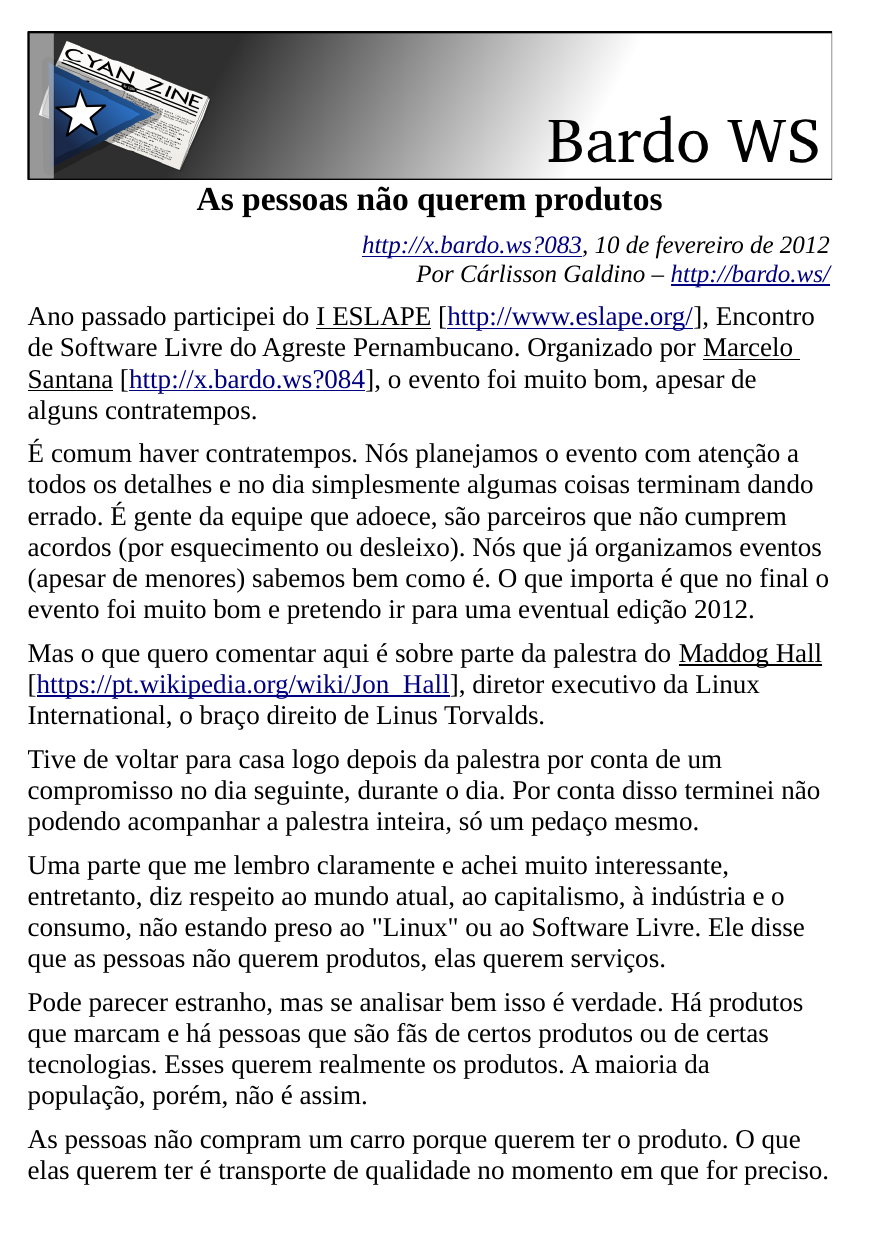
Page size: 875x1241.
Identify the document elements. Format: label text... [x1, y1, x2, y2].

text Mas o que quero comentar aqui é sobre parte da palestra do Maddog Hall [https://pt.wikipedia.org/wiki/Jon_Hall], diretor executivo da Linux International, o braço direito de Linus Torvalds. [27, 637, 832, 730]
text As pessoas não compram um carro porque querem ter o produto. O que elas querem ter é transporte de qualidade no momento em que for preciso. [27, 1123, 832, 1185]
text É comum haver contratempos. Nós planejamos o evento com atenção a todos os detalhes e no dia simplesmente algumas coisas terminam dando errado. É gente da equipe que adoece, são parceiros que não cumprem acordos (por esquecimento ou desleixo). Nós que já organizamos eventos (apesar de menores) sabemos bem como é. O que importa é que no final o evento foi muito bom e pretendo ir para uma eventual edição 2012. [27, 437, 832, 624]
text Uma parte que me lembro claramente e achei muito interessante, entretanto, diz respeito ao mundo atual, ao capitalismo, à indústria e o consumo, não estando preso ao "Linux" ou ao Software Livre. Ele disse que as pessoas não querem produtos, elas querem serviços. [27, 849, 832, 973]
subtitle As pessoas não querem produtos [27, 180, 832, 218]
text Tive de voltar para casa logo depois da palestra por conta de um compromisso no dia seguinte, durante o dia. Por conta disso terminei não podendo acompanhar a palestra inteira, só um pedaço mesmo. [27, 743, 832, 836]
picture [27, 31, 833, 180]
text Pode parecer estranho, mas se analisar bem isso é verdade. Há produtos que marcam e há pessoas que são fãs de certos produtos ou de certas tecnologias. Esses querem realmente os produtos. A maioria da população, porém, não é assim. [27, 986, 832, 1110]
text Ano passado participei do I ESLAPE [http://www.eslape.org/], Encontro de Software Livre do Agreste Pernambucano. Organizado por Marcelo Santana [http://x.bardo.ws?084], o evento foi muito bom, apesar de alguns contratempos. [27, 300, 832, 425]
text http://x.bardo.ws?083, 10 de fevereiro de 2012 Por Cárlisson Galdino – http://bardo.ws/ [27, 231, 832, 288]
